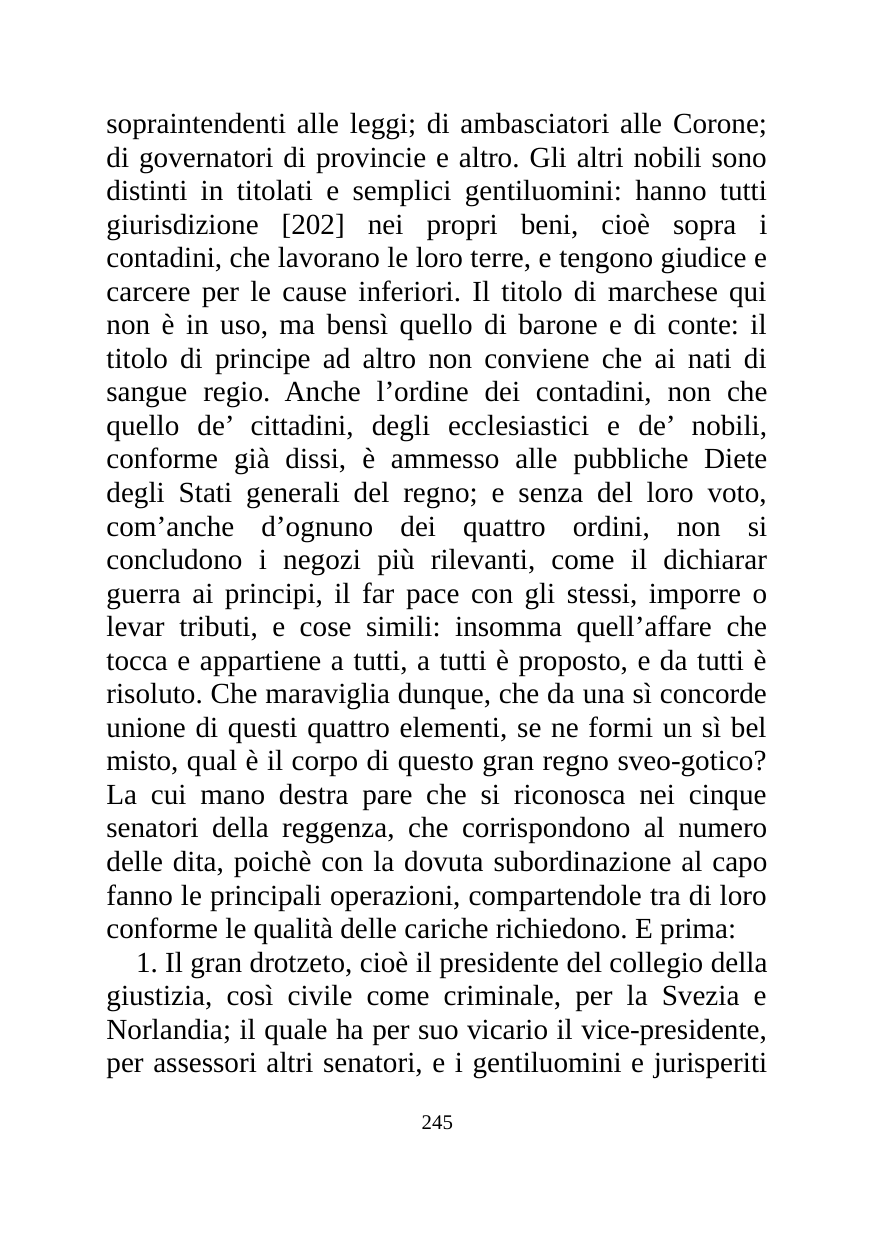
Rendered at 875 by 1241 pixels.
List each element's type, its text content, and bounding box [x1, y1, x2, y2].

text sopraintendenti alle leggi; di ambasciatori alle Corone; di governatori di provincie e altro. Gli altri nobili sono distinti in titolati e semplici gentiluomini: hanno tutti giurisdizione [202] nei propri beni, cioè sopra i contadini, che lavorano le loro terre, e tengono giudice e carcere per le cause inferiori. Il titolo di marchese qui non è in uso, ma bensì quello di barone e di conte: il titolo di principe ad altro non conviene che ai nati di sangue regio. Anche l’ordine dei contadini, non che quello de’ cittadini, degli ecclesiastici e de’ nobili, conforme già dissi, è ammesso alle pubbliche Diete degli Stati generali del regno; e senza del loro voto, com’anche d’ognuno dei quattro ordini, non si concludono i negozi più rilevanti, come il dichiarar guerra ai principi, il far pace con gli stessi, imporre o levar tributi, e cose simili: insomma quell’affare che tocca e appartiene a tutti, a tutti è proposto, e da tutti è risoluto. Che maraviglia dunque, che da una sì concorde unione di questi quattro elementi, se ne formi un sì bel misto, qual è il corpo di questo gran regno sveo-gotico? La cui mano destra pare che si riconosca nei cinque senatori della reggenza, che corrispondono al numero delle dita, poichè con la dovuta subordinazione al capo fanno le principali operazioni, compartendole tra di loro conforme le qualità delle cariche richiedono. E prima: [106, 106, 768, 945]
text 1. Il gran drotzeto, cioè il presidente del collegio della giustizia, così civile come criminale, per la Svezia e Norlandia; il quale ha per suo vicario il vice-presidente, per assessori altri senatori, e i gentiluomini e jurisperiti [106, 945, 768, 1079]
